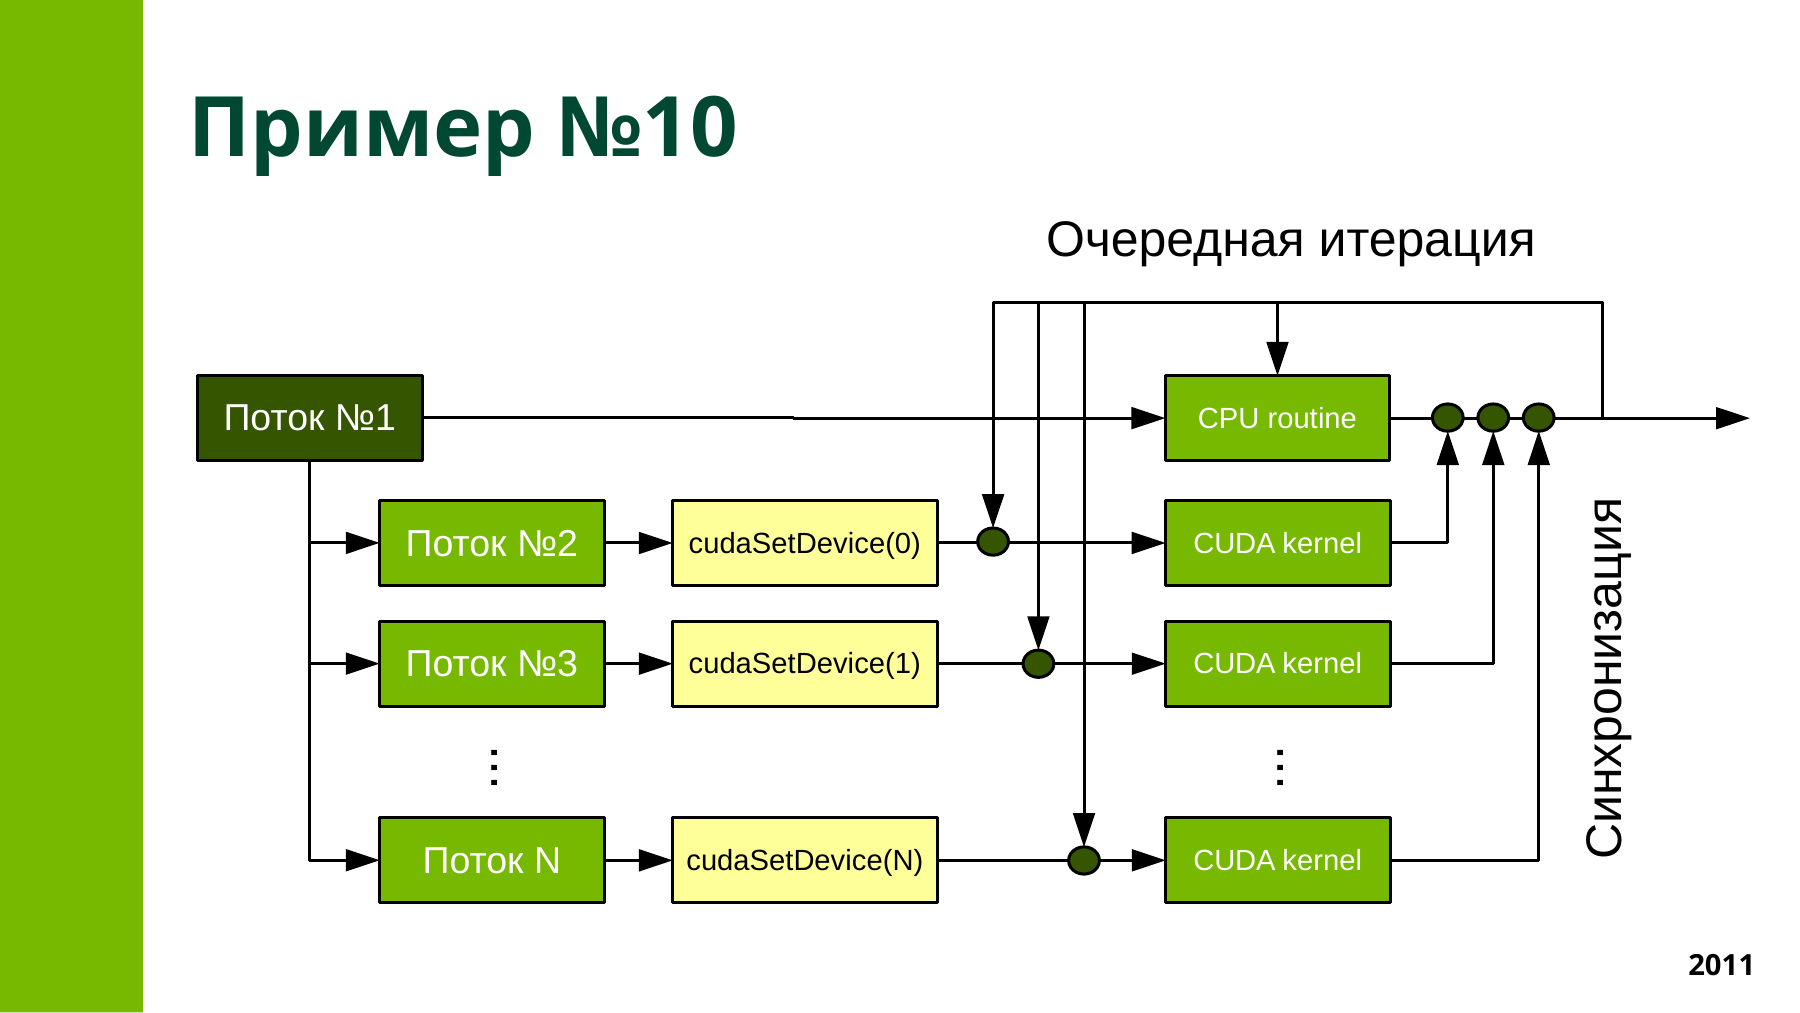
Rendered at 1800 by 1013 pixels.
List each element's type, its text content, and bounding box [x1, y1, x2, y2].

text_box CUDA kernel [1165, 817, 1391, 903]
text_box CUDA kernel [1165, 621, 1391, 707]
text_box Поток №2 [379, 500, 605, 586]
text_box ... [440, 720, 518, 806]
title Пример №10 [188, 40, 1733, 211]
text_box cudaSetDevice(1) [672, 621, 938, 707]
text_box CUDA kernel [1165, 500, 1391, 586]
text_box [977, 528, 1009, 556]
text_box Поток №1 [197, 375, 423, 461]
text_box [1432, 403, 1464, 432]
text_box cudaSetDevice(0) [672, 500, 938, 586]
text_box [1523, 403, 1555, 432]
text_box Синхронизация [1569, 482, 1640, 875]
text_box Поток №3 [379, 621, 605, 707]
text_box cudaSetDevice(N) [672, 817, 938, 903]
text_box Очередная итерация [1031, 203, 1553, 275]
text_box [1068, 846, 1100, 875]
text_box [1023, 650, 1054, 678]
text_box Поток N [379, 817, 605, 903]
text_box [1477, 403, 1509, 432]
text_box ... [1226, 720, 1304, 806]
text_box CPU routine [1165, 375, 1390, 461]
